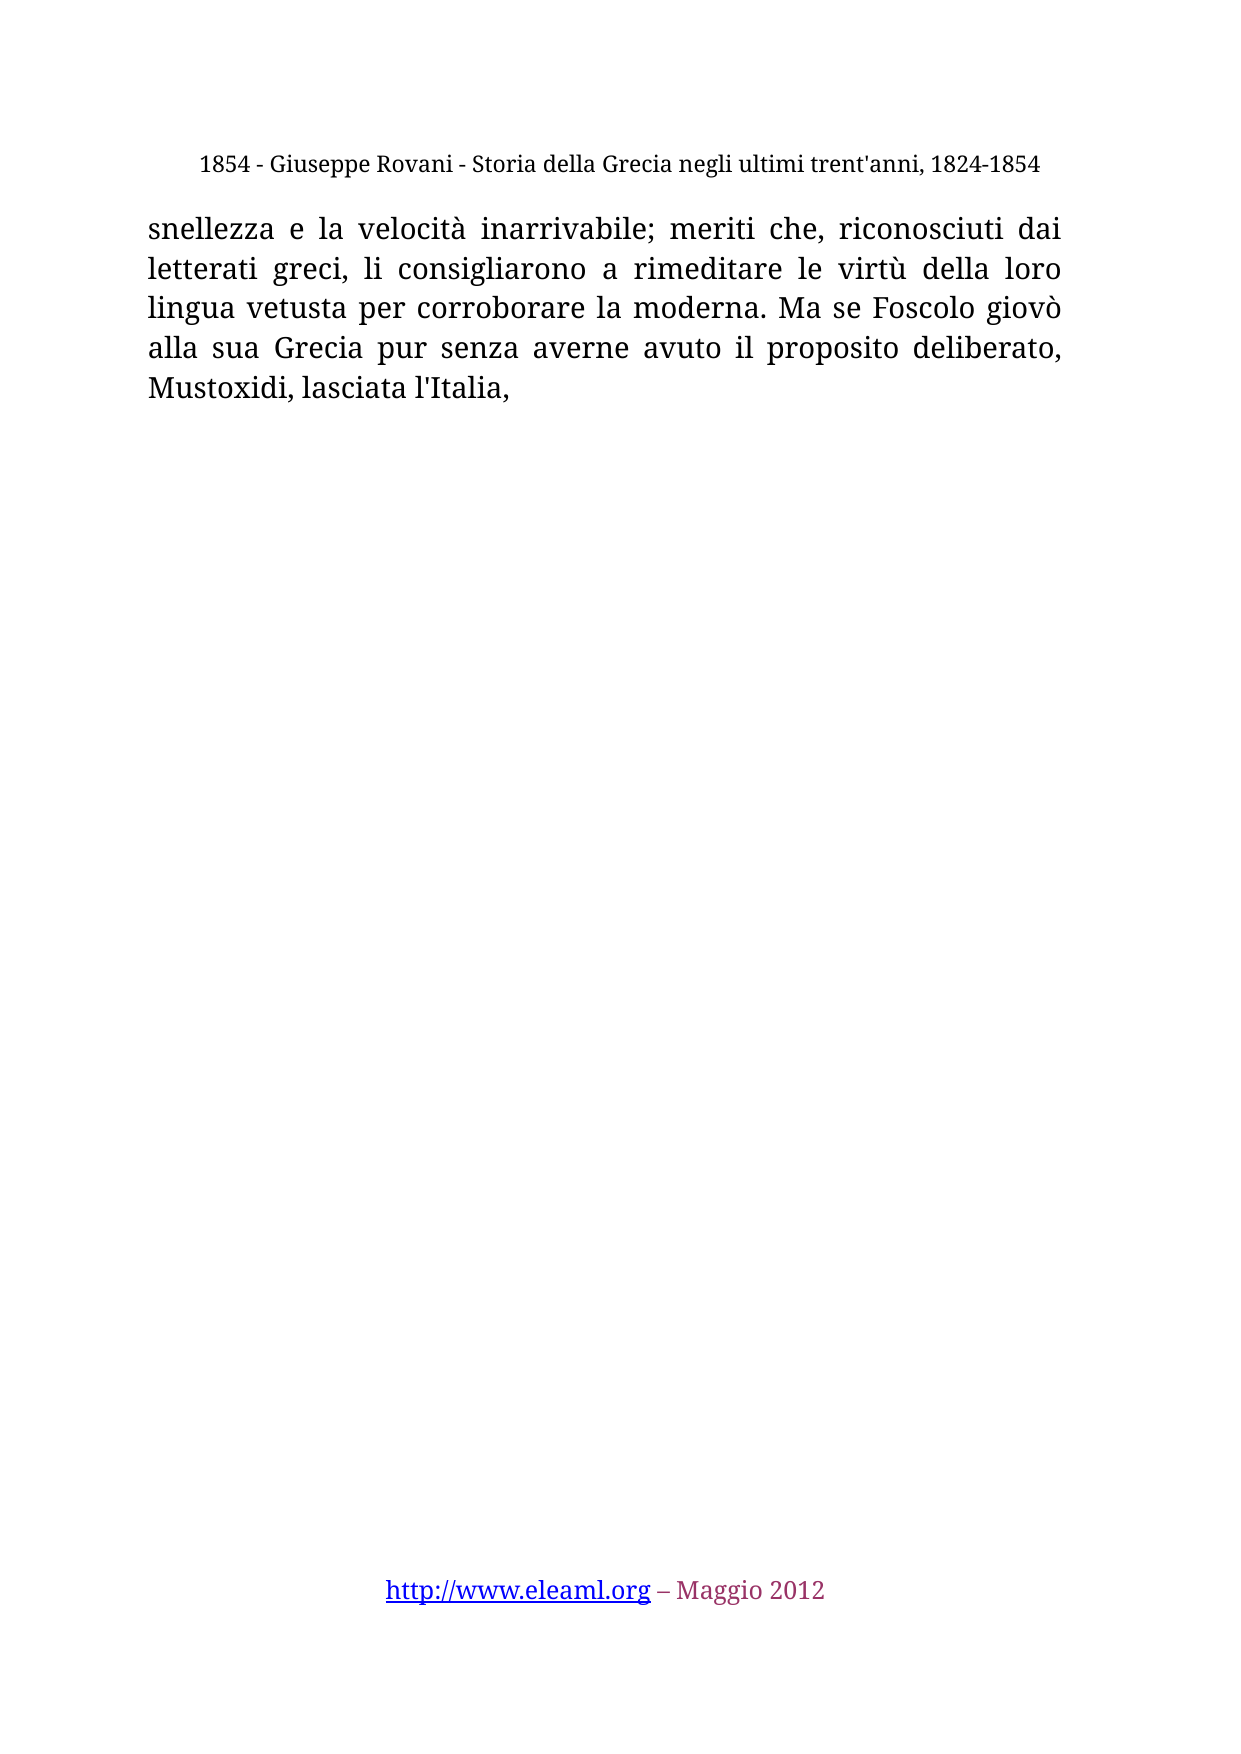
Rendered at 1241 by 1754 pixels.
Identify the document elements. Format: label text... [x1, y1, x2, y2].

text snellezza e la velocità inarrivabile; meriti che, riconosciuti dai letterati greci, li consigliarono a rimeditare le virtù della loro lingua vetusta per corroborare la moderna. Ma se Foscolo giovò alla sua Grecia pur senza averne avuto il proposito deliberato, Mustoxidi, lasciata l'Italia, [148, 208, 1063, 407]
